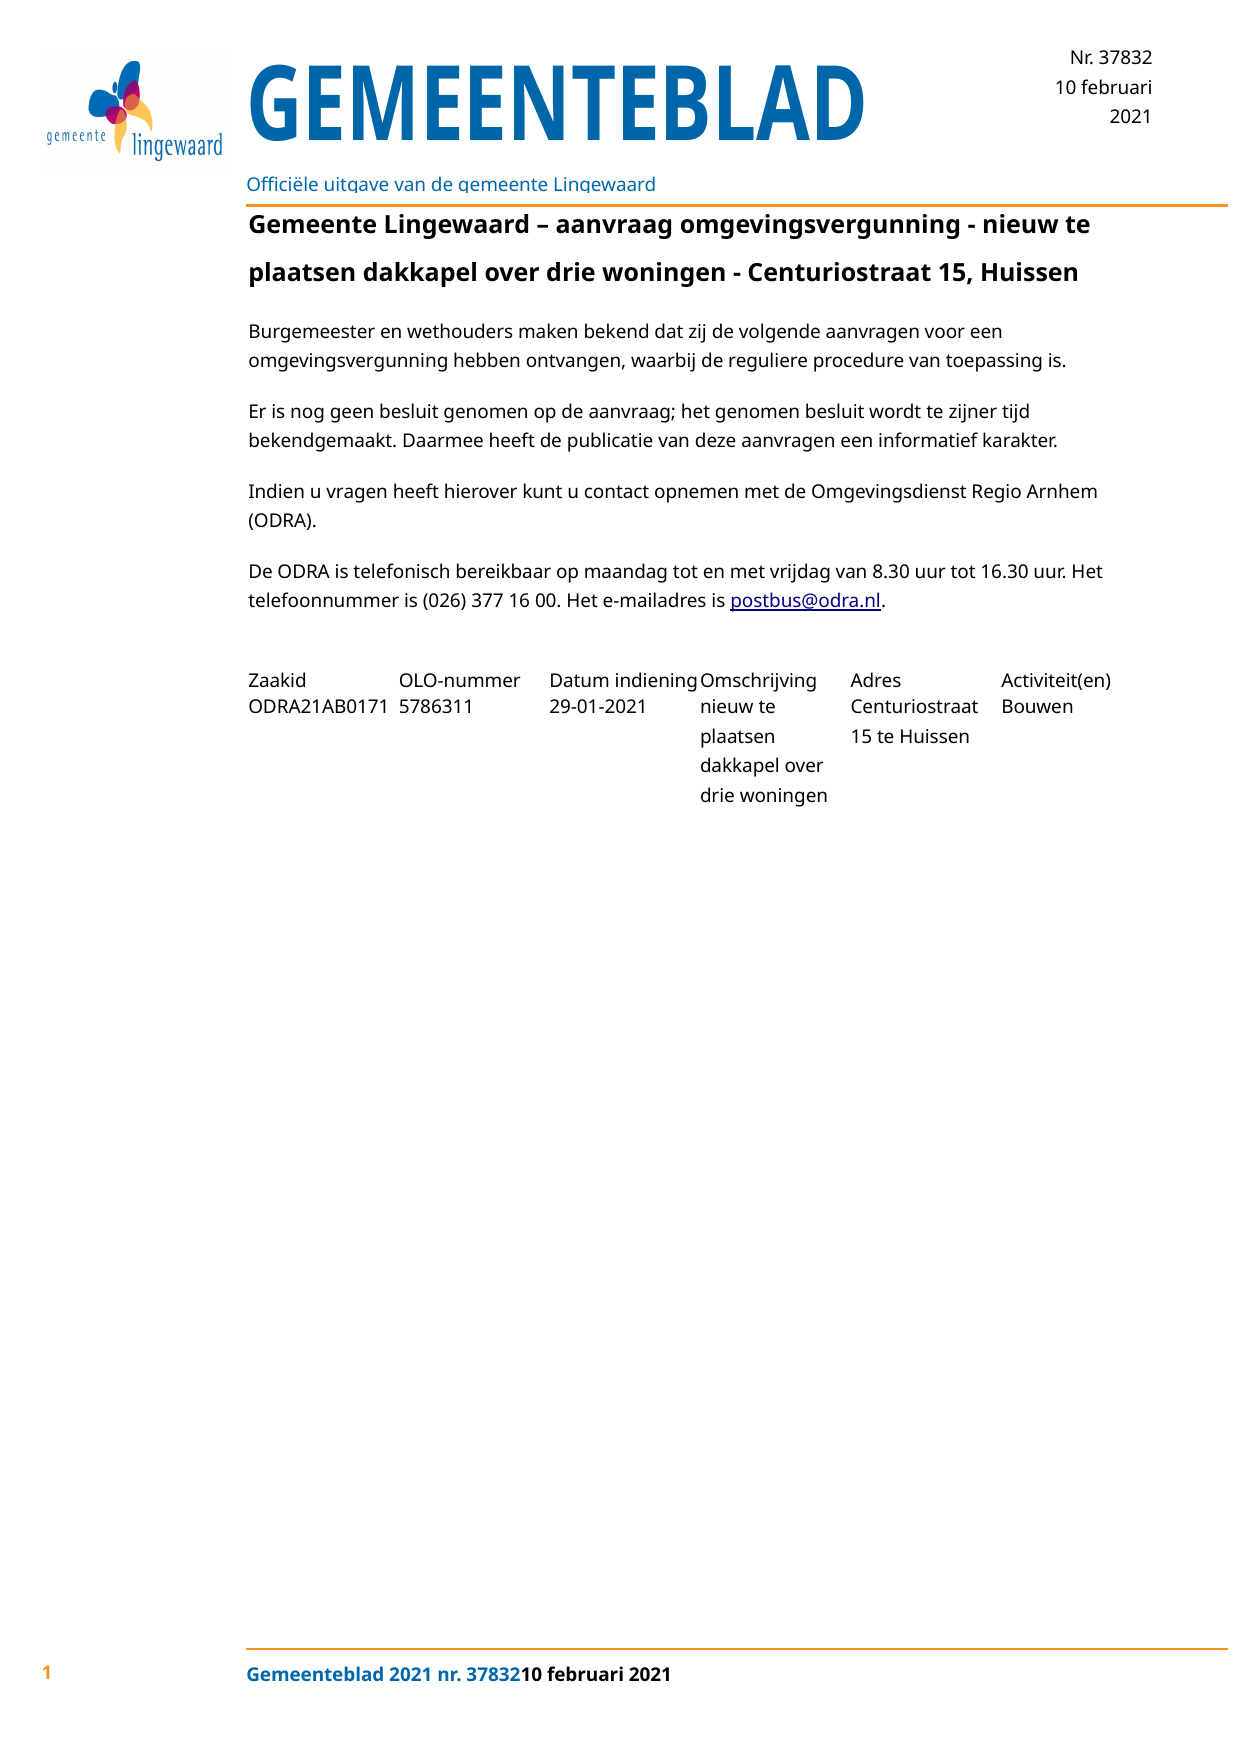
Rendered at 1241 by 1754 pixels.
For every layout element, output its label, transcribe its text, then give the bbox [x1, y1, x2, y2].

table_header OLO-nummer [399, 668, 549, 693]
table_header Zaakid [248, 668, 398, 693]
text Gemeente Lingewaard – aanvraag omgevingsvergunning - nieuw te plaatsen dakkapel over drie woningen - Centuriostraat 15, Huissen [248, 207, 1152, 288]
table_header Adres [850, 668, 1001, 693]
text Indien u vragen heeft hierover kunt u contact opnemen met de Omgevingsdienst Regio Arnhem (ODRA). [248, 478, 1152, 533]
table_cell Bouwen [1001, 693, 1152, 808]
picture [41, 47, 231, 172]
table_header Omschrijving [700, 668, 850, 693]
text De ODRA is telefonisch bereikbaar op maandag tot en met vrijdag van 8.30 uur tot 16.30 uur. Het telefoonnummer is (026) 377 16 00. Het e-mailadres is postbus@odra.nl. [248, 558, 1152, 613]
table_cell ODRA21AB0171 [248, 693, 398, 808]
table_header Datum indiening [549, 668, 700, 693]
table_header Activiteit(en) [1001, 668, 1152, 693]
text Er is nog geen besluit genomen op de aanvraag; het genomen besluit wordt te zijner tijd bekendgemaakt. Daarmee heeft de publicatie van deze aanvragen een informatief karakter. [248, 398, 1152, 453]
table_cell Centuriostraat 15 te Huissen [850, 693, 1001, 808]
table_cell 29-01-2021 [549, 693, 700, 808]
text Burgemeester en wethouders maken bekend dat zij de volgende aanvragen voor een omgevingsvergunning hebben ontvangen, waarbij de reguliere procedure van toepassing is. [248, 318, 1152, 373]
table_cell 5786311 [399, 693, 549, 808]
table_cell nieuw te plaatsen dakkapel over drie woningen [700, 693, 850, 808]
